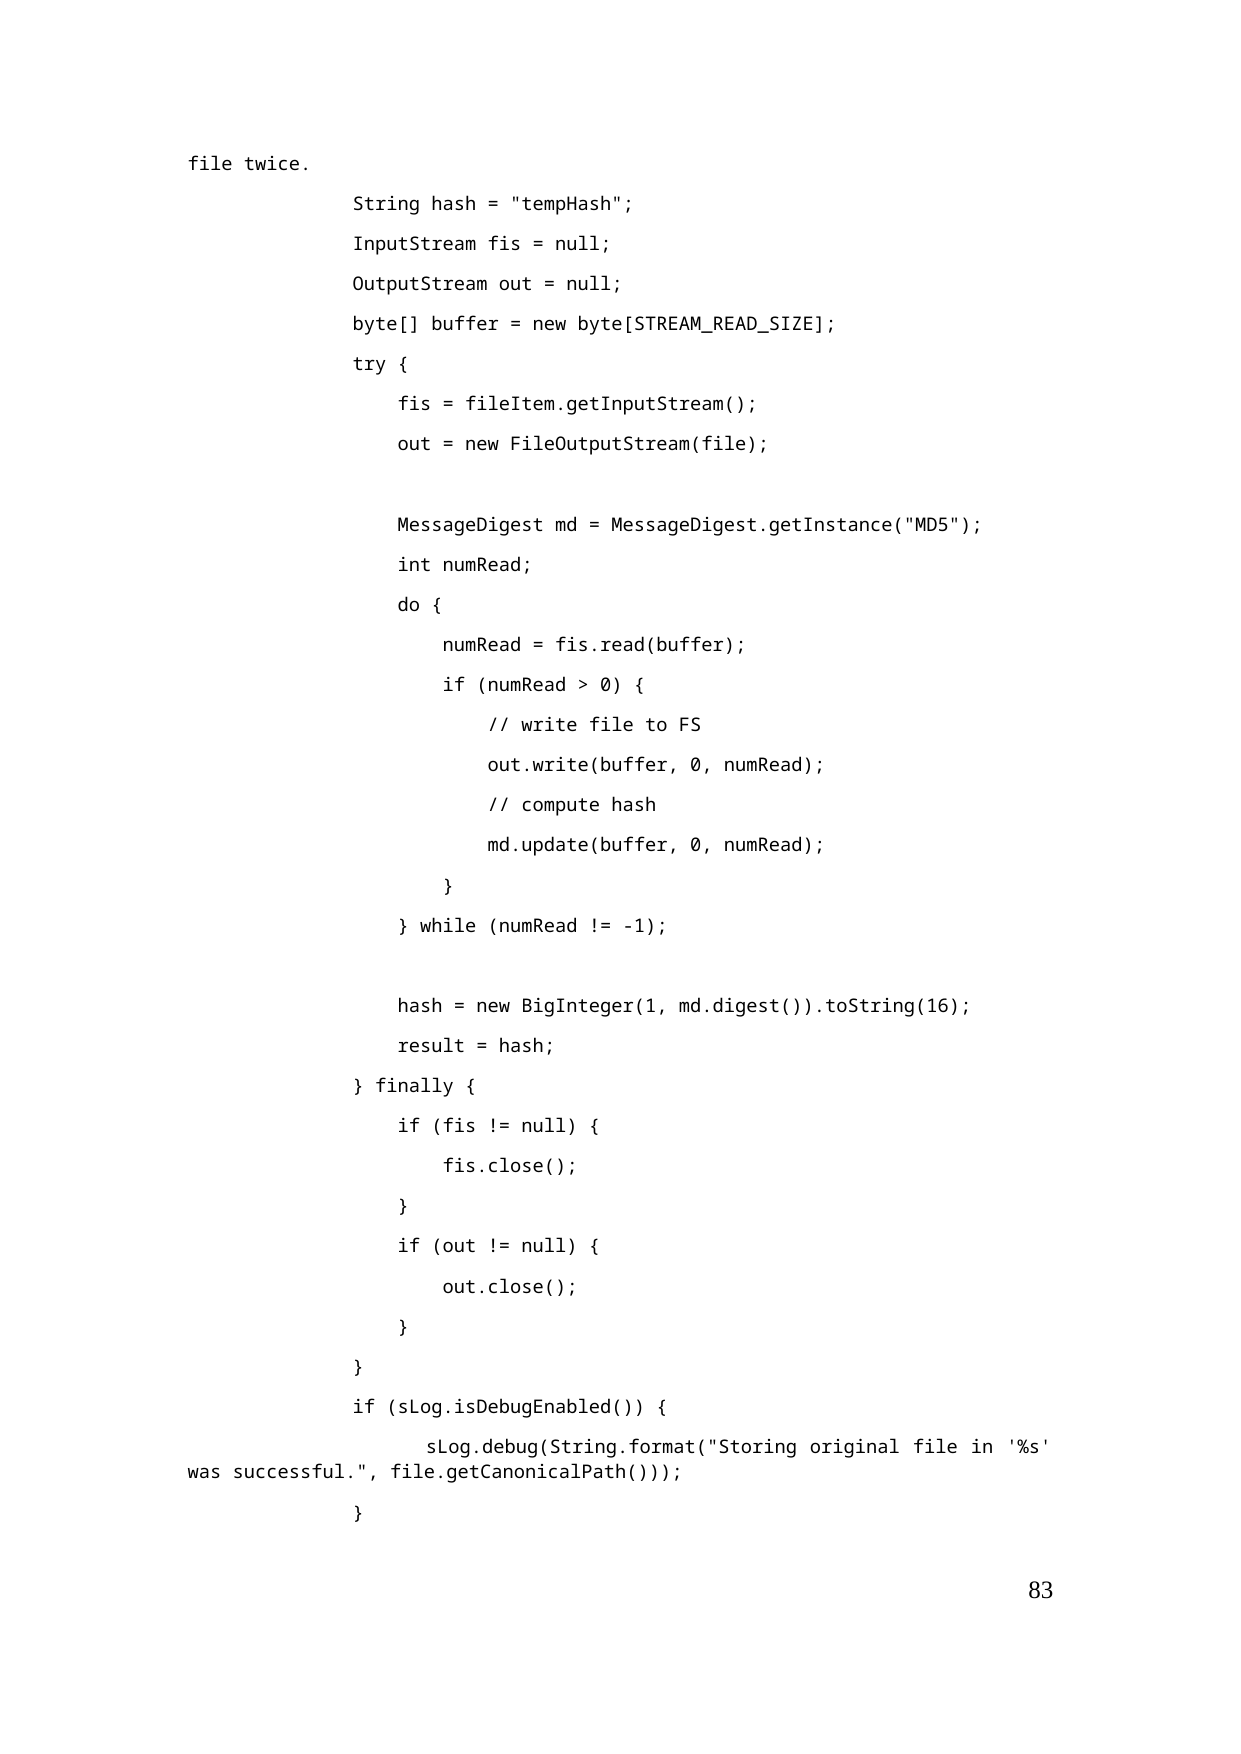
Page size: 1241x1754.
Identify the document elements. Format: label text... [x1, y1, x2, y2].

text sLog.debug(String.format("Storing original file in '%s' was successful.", file.getCanonicalPath())); [187, 1433, 1053, 1484]
text file twice. [187, 150, 1053, 176]
text } [187, 1313, 1053, 1338]
text if (fis != null) { [187, 1112, 1053, 1138]
text numRead = fis.read(buffer); [187, 631, 1053, 657]
text if (numRead > 0) { [187, 671, 1053, 697]
text InputStream fis = null; [187, 230, 1053, 256]
text fis.close(); [187, 1153, 1053, 1178]
text String hash = "tempHash"; [187, 190, 1053, 216]
text byte[] buffer = new byte[STREAM_READ_SIZE]; [187, 310, 1053, 336]
text result = hash; [187, 1032, 1053, 1058]
text out.close(); [187, 1273, 1053, 1298]
text } [187, 1193, 1053, 1218]
text } [187, 1353, 1053, 1379]
text MessageDigest md = MessageDigest.getInstance("MD5"); [187, 511, 1053, 536]
text if (sLog.isDebugEnabled()) { [187, 1393, 1053, 1419]
text int numRead; [187, 551, 1053, 577]
text // write file to FS [187, 711, 1053, 737]
text out.write(buffer, 0, numRead); [187, 752, 1053, 777]
text OutputStream out = null; [187, 270, 1053, 296]
text try { [187, 351, 1053, 376]
text fis = fileItem.getInputStream(); [187, 391, 1053, 416]
text } [187, 1499, 1053, 1524]
text } [187, 872, 1053, 897]
text hash = new BigInteger(1, md.digest()).toString(16); [187, 992, 1053, 1018]
text md.update(buffer, 0, numRead); [187, 832, 1053, 857]
text out = new FileOutputStream(file); [187, 431, 1053, 456]
text } finally { [187, 1072, 1053, 1098]
text if (out != null) { [187, 1233, 1053, 1258]
text } while (numRead != -1); [187, 912, 1053, 937]
text // compute hash [187, 792, 1053, 817]
text do { [187, 591, 1053, 617]
